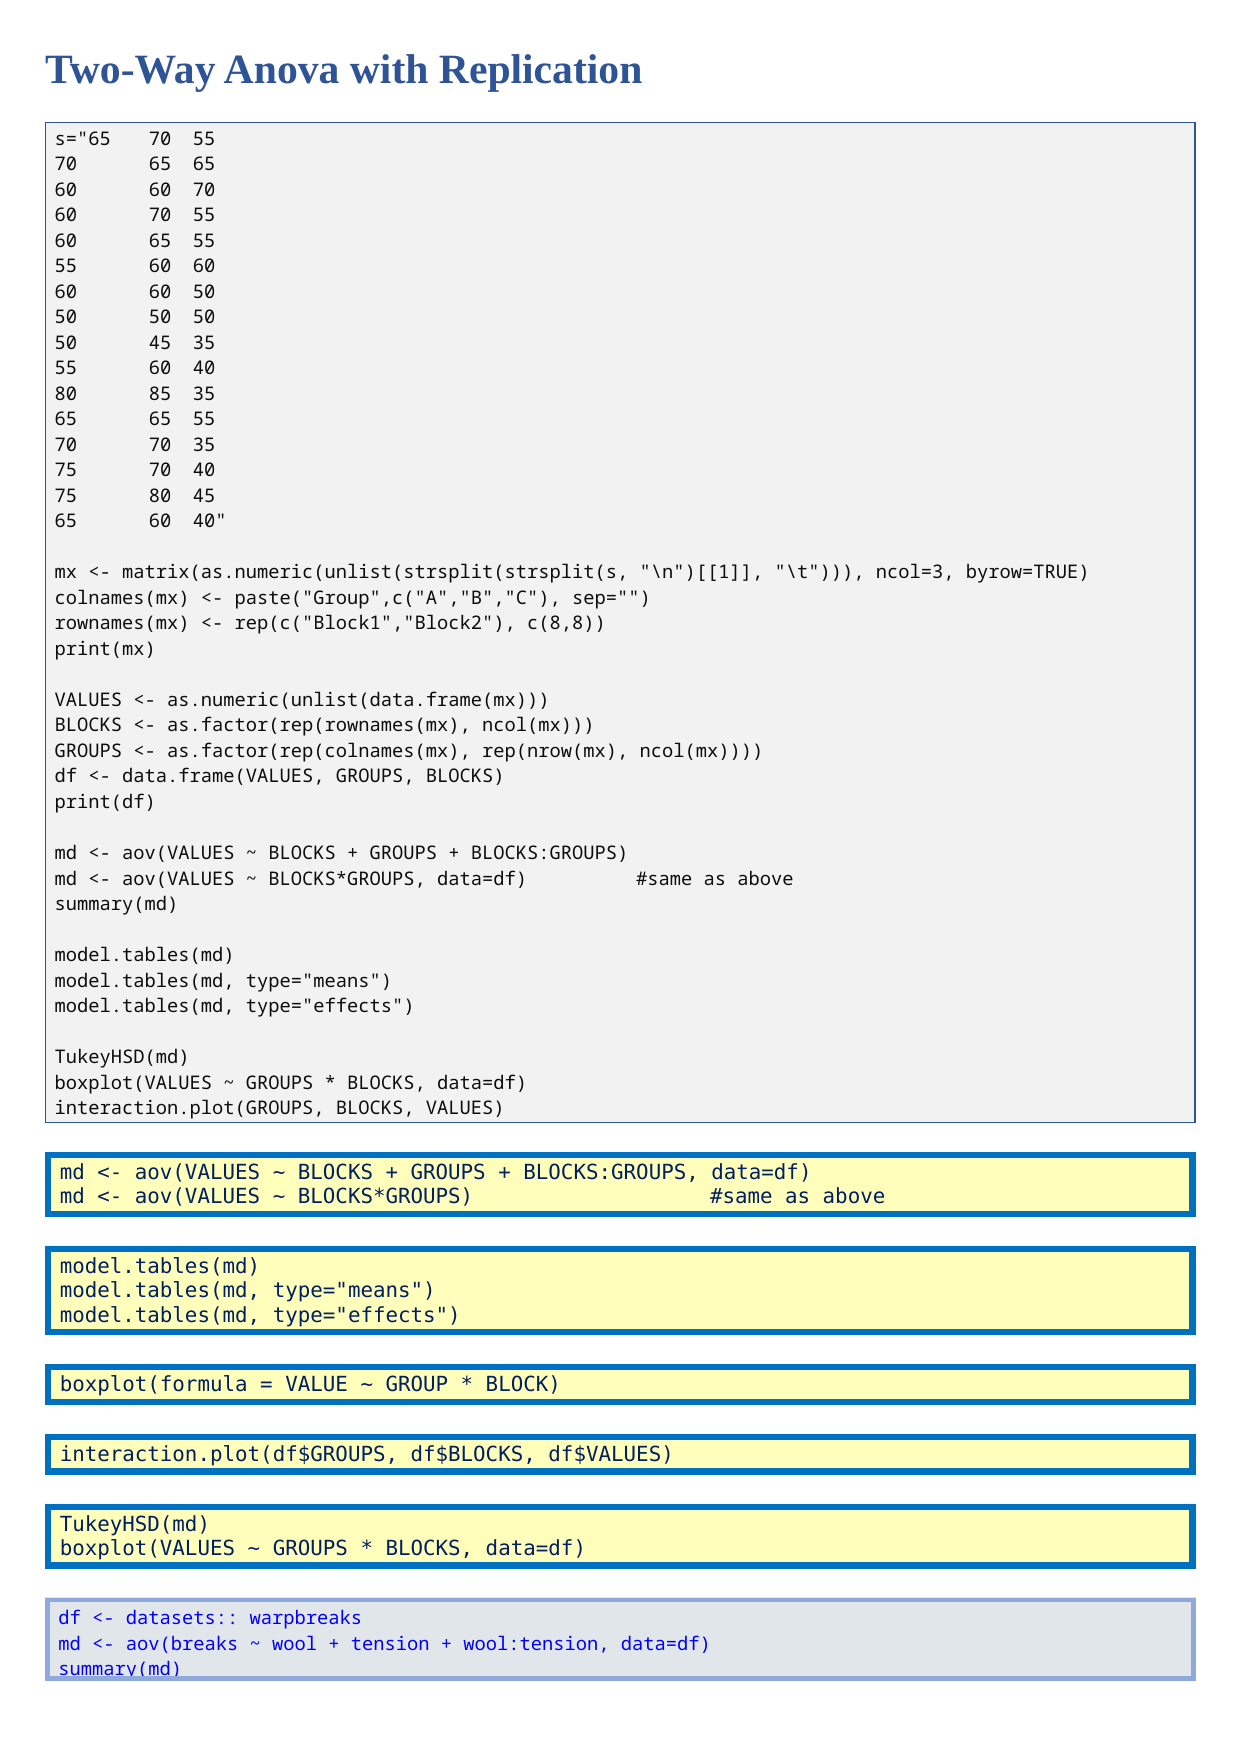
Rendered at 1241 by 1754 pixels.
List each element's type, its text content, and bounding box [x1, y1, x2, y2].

text 55 60 60 [46, 249, 1194, 275]
text VALUES <- as.numeric(unlist(data.frame(mx))) [46, 683, 1194, 709]
text model.tables(md, type="means") [51, 1270, 1189, 1294]
text TukeyHSD(md) [46, 1040, 1194, 1066]
text 65 60 40" [46, 504, 1194, 530]
text BLOCKS <- as.factor(rep(rownames(mx), ncol(mx))) [46, 709, 1194, 734]
text df <- datasets:: warpbreaks [50, 1602, 1191, 1623]
text 60 70 55 [46, 198, 1194, 224]
text 70 70 35 [46, 428, 1194, 453]
text md <- aov(VALUES ~ BLOCKS + GROUPS + BLOCKS:GROUPS) [46, 836, 1194, 862]
text interaction.plot(df$GROUPS, df$BLOCKS, df$VALUES) [51, 1440, 1189, 1468]
text boxplot(VALUES ~ GROUPS * BLOCKS, data=df) [46, 1066, 1194, 1091]
text 65 65 55 [46, 402, 1194, 428]
text df <- data.frame(VALUES, GROUPS, BLOCKS) [46, 760, 1194, 785]
text model.tables(md) [51, 1252, 1189, 1270]
text s="65 70 55 [46, 123, 1194, 147]
text md <- aov(VALUES ~ BLOCKS + GROUPS + BLOCKS:GROUPS, data=df) [51, 1158, 1189, 1176]
text md <- aov(breaks ~ wool + tension + wool:tension, data=df) [50, 1623, 1191, 1648]
text 75 80 45 [46, 479, 1194, 504]
text md <- aov(VALUES ~ BLOCKS*GROUPS, data=df) #same as above [46, 862, 1194, 887]
text model.tables(md, type="effects") [51, 1294, 1189, 1329]
text GROUPS <- as.factor(rep(colnames(mx), rep(nrow(mx), ncol(mx)))) [46, 734, 1194, 760]
text 75 70 40 [46, 453, 1194, 479]
text boxplot(VALUES ~ GROUPS * BLOCKS, data=df) [51, 1528, 1189, 1562]
text mx <- matrix(as.numeric(unlist(strsplit(strsplit(s, "\n")[[1]], "\t"))), ncol=3, byrow=TRUE) [46, 556, 1194, 581]
text 60 65 55 [46, 224, 1194, 249]
text interaction.plot(GROUPS, BLOCKS, VALUES) [46, 1091, 1194, 1122]
text model.tables(md) [46, 938, 1194, 964]
text 70 65 65 [46, 147, 1194, 173]
text TukeyHSD(md) [51, 1510, 1189, 1528]
text print(df) [46, 785, 1194, 811]
text 50 50 50 [46, 300, 1194, 326]
text colnames(mx) <- paste("Group",c("A","B","C"), sep="") [46, 581, 1194, 607]
text 80 85 35 [46, 377, 1194, 402]
text model.tables(md, type="effects") [46, 989, 1194, 1015]
text boxplot(formula = VALUE ~ GROUP * BLOCK) [51, 1370, 1189, 1399]
text Two-Way Anova with Replication [45, 45, 1196, 93]
text 60 60 50 [46, 275, 1194, 300]
text md <- aov(VALUES ~ BLOCKS*GROUPS) #same as above [51, 1176, 1189, 1211]
text rownames(mx) <- rep(c("Block1","Block2"), c(8,8)) [46, 607, 1194, 632]
text 55 60 40 [46, 351, 1194, 377]
text 60 60 70 [46, 173, 1194, 198]
text 50 45 35 [46, 326, 1194, 351]
text summary(md) [46, 887, 1194, 913]
text summary(md) [50, 1648, 1191, 1676]
text model.tables(md, type="means") [46, 964, 1194, 989]
text print(mx) [46, 632, 1194, 658]
